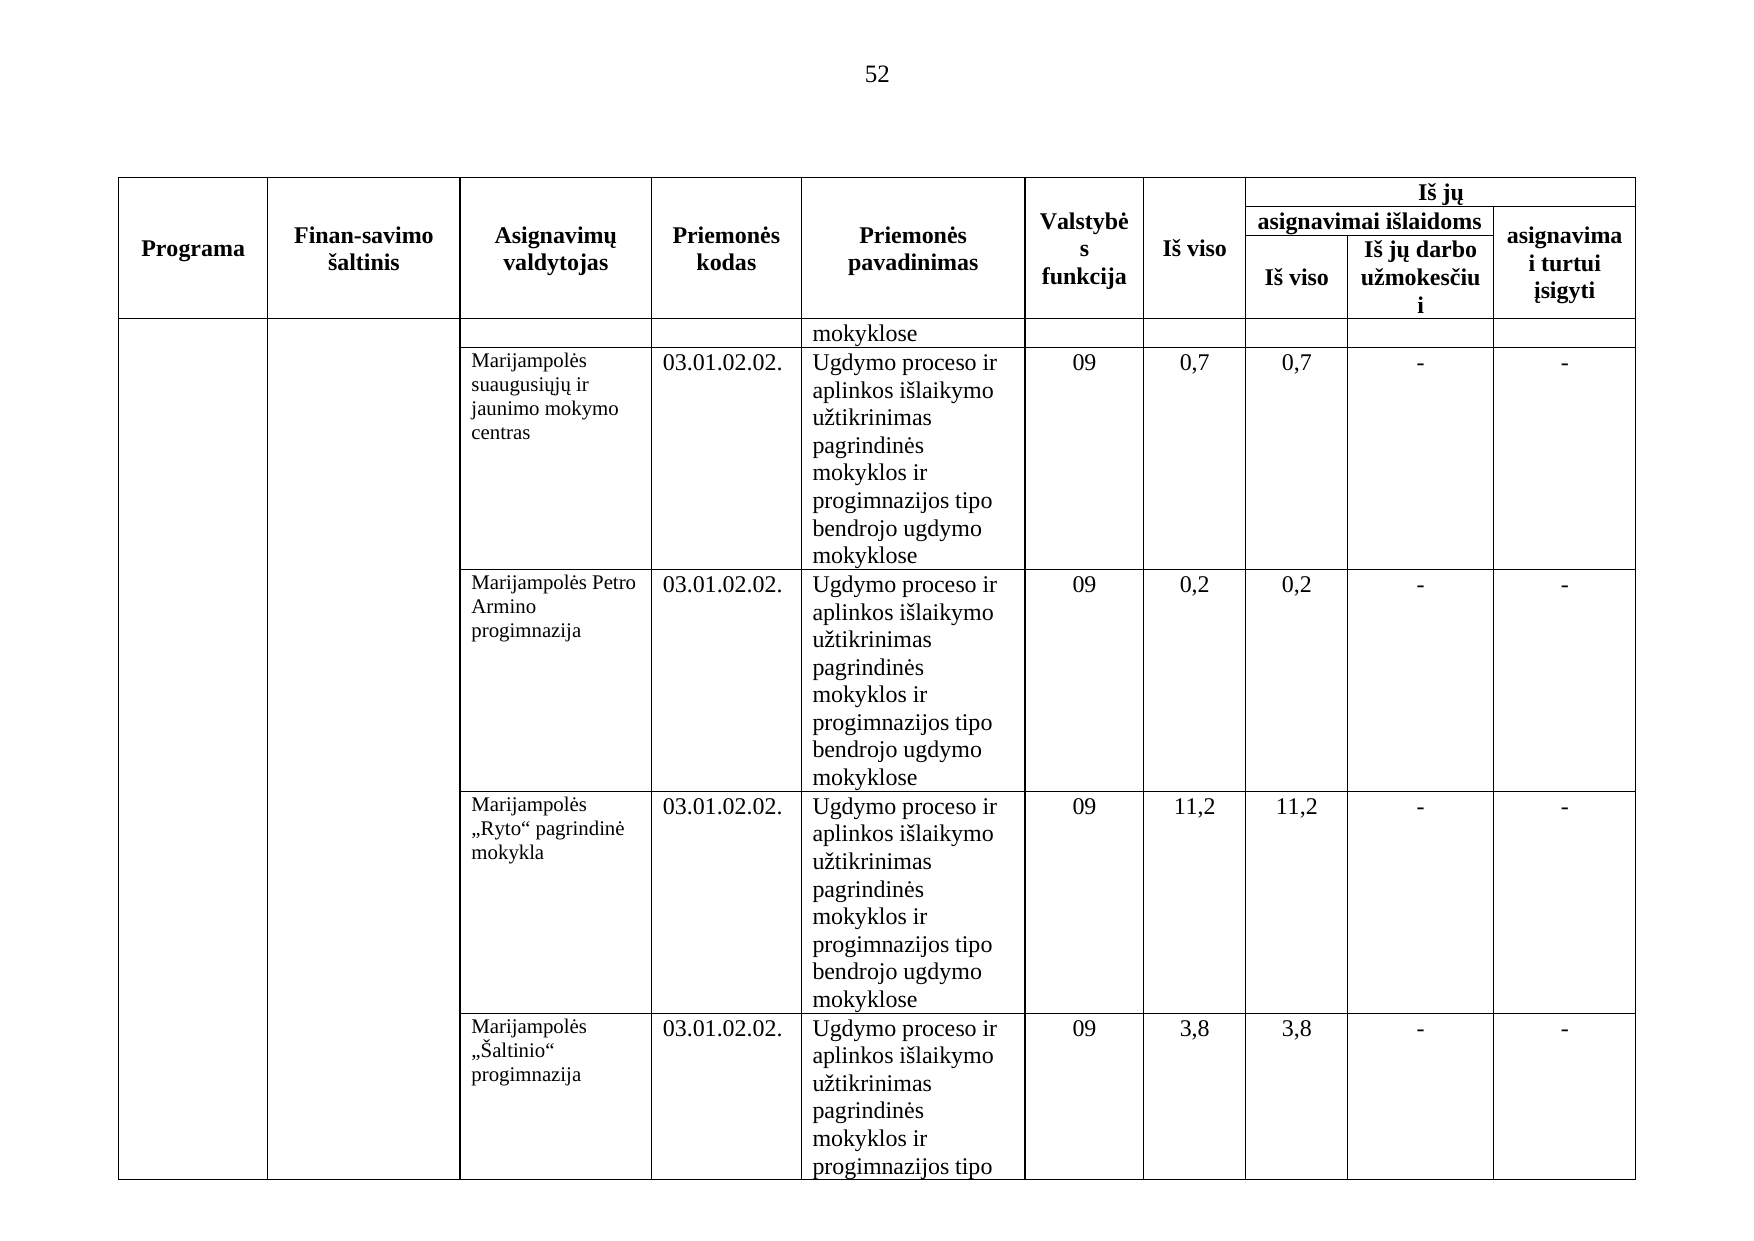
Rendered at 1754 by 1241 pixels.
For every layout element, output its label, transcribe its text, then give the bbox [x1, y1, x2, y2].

table_header Priemonės pavadinimas [802, 178, 1024, 318]
table_cell - [1494, 319, 1635, 347]
table_cell Iš viso [1246, 236, 1347, 318]
table_header Asignavimų valdytojas [461, 178, 651, 318]
table_cell Ugdymo proceso ir aplinkos išlaikymo užtikrinimas pagrindinės mokyklos ir progimnazijos tipo bendrojo ugdymo mokyklose [802, 570, 1024, 791]
table_header Finan-savimo šaltinis [268, 178, 459, 318]
table_cell [119, 319, 267, 1179]
table_cell - [1494, 570, 1635, 791]
table_cell asignavimai turtui įsigyti [1494, 207, 1635, 318]
table_cell - [1494, 792, 1635, 1013]
table_cell 03.01.02.02. [652, 792, 801, 1013]
table_cell 0,7 [1246, 348, 1347, 569]
table_cell asignavimai išlaidoms [1246, 207, 1493, 234]
table_header Valstybės funkcija [1026, 178, 1143, 318]
table_cell 03.01.02.02. [652, 570, 801, 791]
table_cell 3,8 [1246, 1014, 1347, 1179]
table_cell 09 [1026, 348, 1143, 569]
table_cell - [1348, 348, 1493, 569]
table_cell - [1348, 570, 1493, 791]
table_cell [652, 319, 801, 347]
table_cell 09 [1026, 792, 1143, 1013]
table_cell mokyklose [802, 319, 1024, 347]
table_header Iš viso [1144, 178, 1245, 318]
table_cell 11,2 [1144, 792, 1245, 1013]
table_cell 3,8 [1144, 1014, 1245, 1179]
table_cell 03.01.02.02. [652, 1014, 801, 1179]
table_cell [1246, 319, 1347, 347]
table_cell - [1494, 1014, 1635, 1179]
table_cell Ugdymo proceso ir aplinkos išlaikymo užtikrinimas pagrindinės mokyklos ir progimnazijos tipo [802, 1014, 1024, 1179]
table_cell - [1348, 1014, 1493, 1179]
table_cell Ugdymo proceso ir aplinkos išlaikymo užtikrinimas pagrindinės mokyklos ir progimnazijos tipo bendrojo ugdymo mokyklose [802, 348, 1024, 569]
table_header Priemonės kodas [652, 178, 801, 318]
table_header Programa [119, 178, 267, 318]
table_cell 0,2 [1144, 570, 1245, 791]
table_cell Ugdymo proceso ir aplinkos išlaikymo užtikrinimas pagrindinės mokyklos ir progimnazijos tipo bendrojo ugdymo mokyklose [802, 792, 1024, 1013]
table_header Iš jų [1246, 178, 1635, 206]
table_cell Marijampolės suaugusiųjų ir jaunimo mokymo centras [461, 348, 651, 569]
table_cell [461, 319, 651, 347]
table_cell [1144, 319, 1245, 347]
table_cell - [1348, 319, 1493, 347]
table_cell - [1348, 792, 1493, 1013]
table_cell 0,7 [1144, 348, 1245, 569]
table_cell Iš jų darbo užmokesčiui [1348, 236, 1493, 318]
table_cell Marijampolės Petro Armino progimnazija [461, 570, 651, 791]
table_cell 09 [1026, 570, 1143, 791]
table_cell 0,2 [1246, 570, 1347, 791]
table_cell [268, 319, 459, 1179]
table_cell 09 [1026, 1014, 1143, 1179]
table_cell Marijampolės „Šaltinio“ progimnazija [461, 1014, 651, 1179]
table_cell 11,2 [1246, 792, 1347, 1013]
table_cell - [1494, 348, 1635, 569]
table_cell Marijampolės „Ryto“ pagrindinė mokykla [461, 792, 651, 1013]
table_cell [1026, 319, 1143, 347]
table_cell 03.01.02.02. [652, 348, 801, 569]
